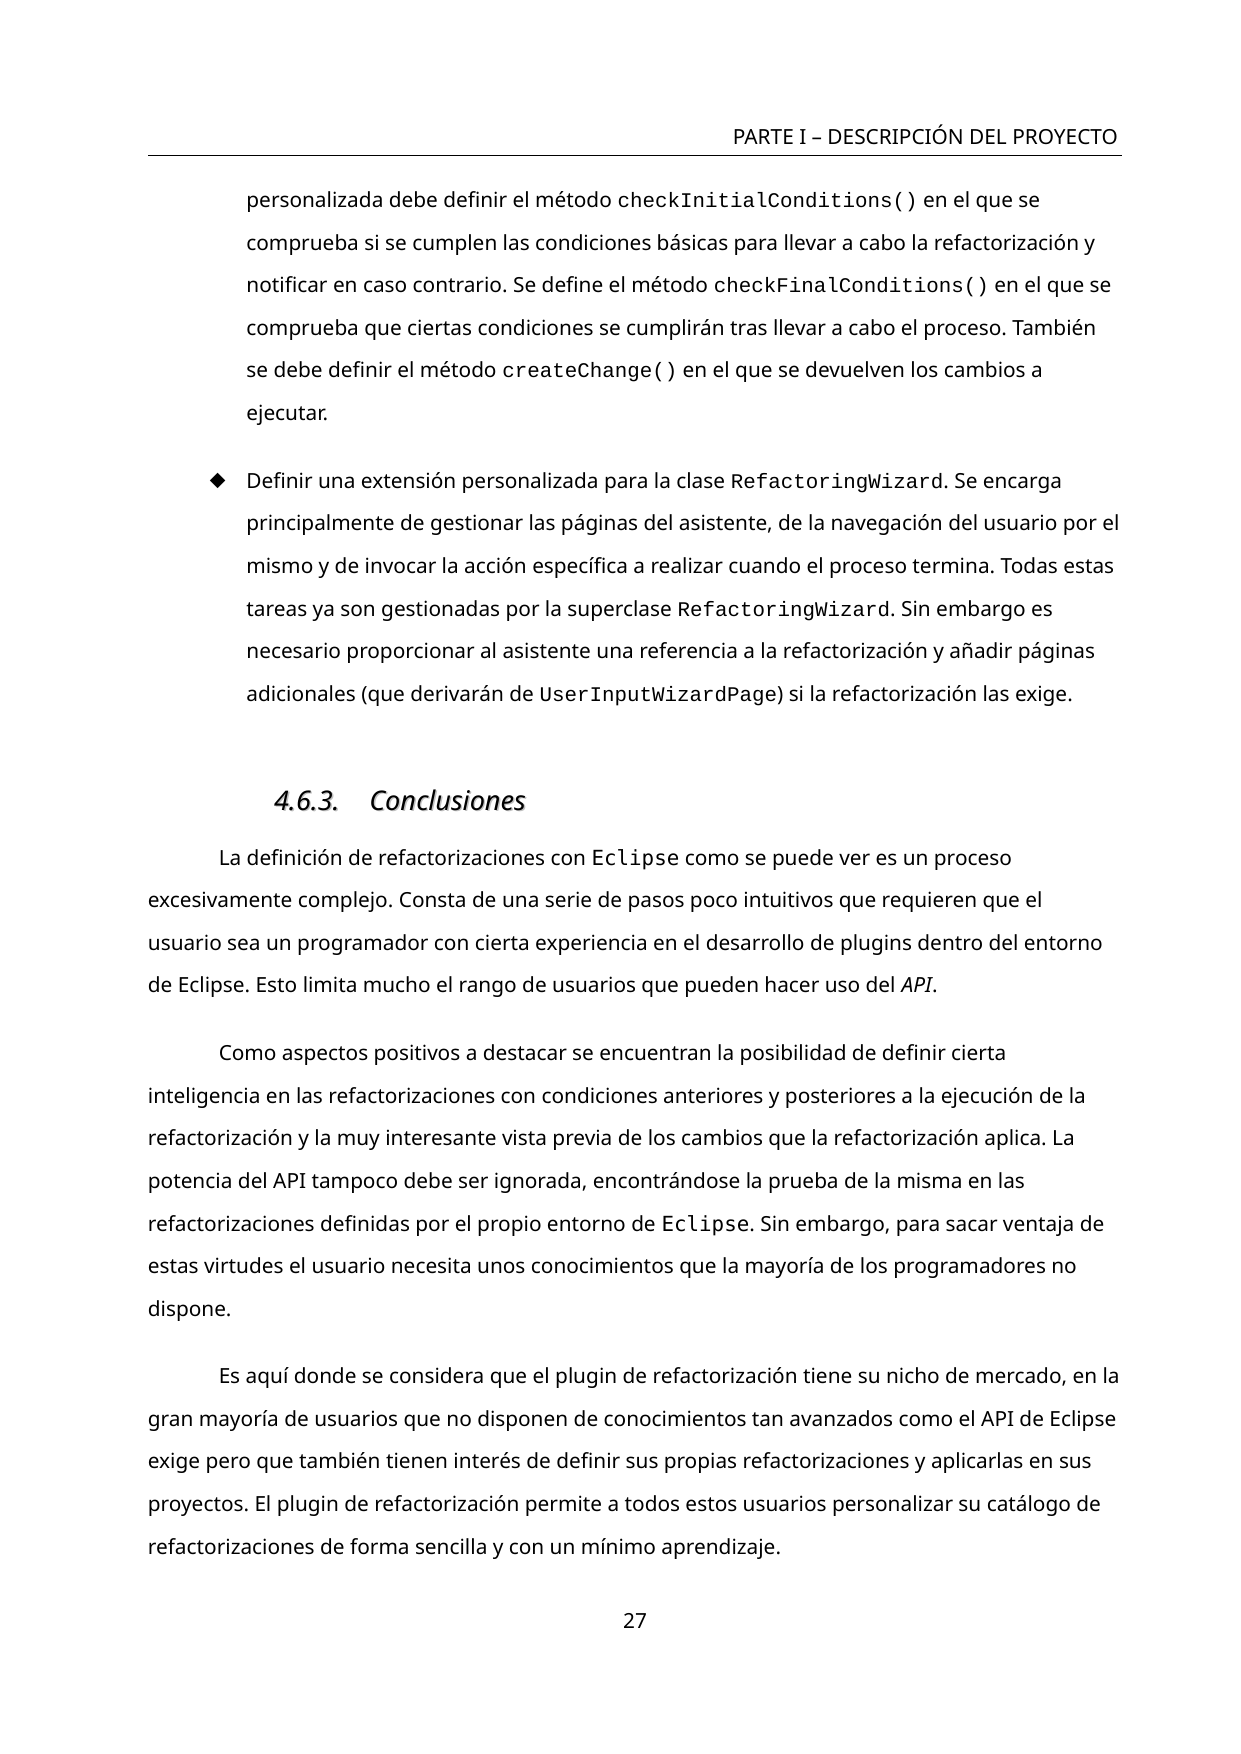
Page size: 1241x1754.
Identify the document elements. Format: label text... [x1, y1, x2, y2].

text Es aquí donde se considera que el plugin de refactorización tiene su nicho de mercado, en la gran mayoría de usuarios que no disponen de conocimientos tan avanzados como el API de Eclipse exige pero que también tienen interés de definir sus propias refactorizaciones y aplicarlas en sus proyectos. El plugin de refactorización permite a todos estos usuarios personalizar su catálogo de refactorizaciones de forma sencilla y con un mínimo aprendizaje. [148, 1361, 1122, 1560]
subtitle Conclusiones [339, 781, 1122, 818]
list personalizada debe definir el método checkInitialConditions() en el que se comprueba si se cumplen las condiciones básicas para llevar a cabo la refactorización y notificar en caso contrario. Se define el método checkFinalConditions() en el que se comprueba que ciertas condiciones se cumplirán tras llevar a cabo el proceso. También se debe definir el método createChange() en el que se devuelven los cambios a ejecutar. [209, 185, 1122, 427]
text Como aspectos positivos a destacar se encuentran la posibilidad de definir cierta inteligencia en las refactorizaciones con condiciones anteriores y posteriores a la ejecución de la refactorización y la muy interesante vista previa de los cambios que la refactorización aplica. La potencia del API tampoco debe ser ignorada, encontrándose la prueba de la misma en las refactorizaciones definidas por el propio entorno de Eclipse. Sin embargo, para sacar ventaja de estas virtudes el usuario necesita unos conocimientos que la mayoría de los programadores no dispone. [148, 1038, 1122, 1322]
text La definición de refactorizaciones con Eclipse como se puede ver es un proceso excesivamente complejo. Consta de una serie de pasos poco intuitivos que requieren que el usuario sea un programador con cierta experiencia en el desarrollo de plugins dentro del entorno de Eclipse. Esto limita mucho el rango de usuarios que pueden hacer uso del API. [148, 843, 1122, 999]
list Definir una extensión personalizada para la clase RefactoringWizard. Se encarga principalmente de gestionar las páginas del asistente, de la navegación del usuario por el mismo y de invocar la acción específica a realizar cuando el proceso termina. Todas estas tareas ya son gestionadas por la superclase RefactoringWizard. Sin embargo es necesario proporcionar al asistente una referencia a la refactorización y añadir páginas adicionales (que derivarán de UserInputWizardPage) si la refactorización las exige. [209, 466, 1122, 708]
